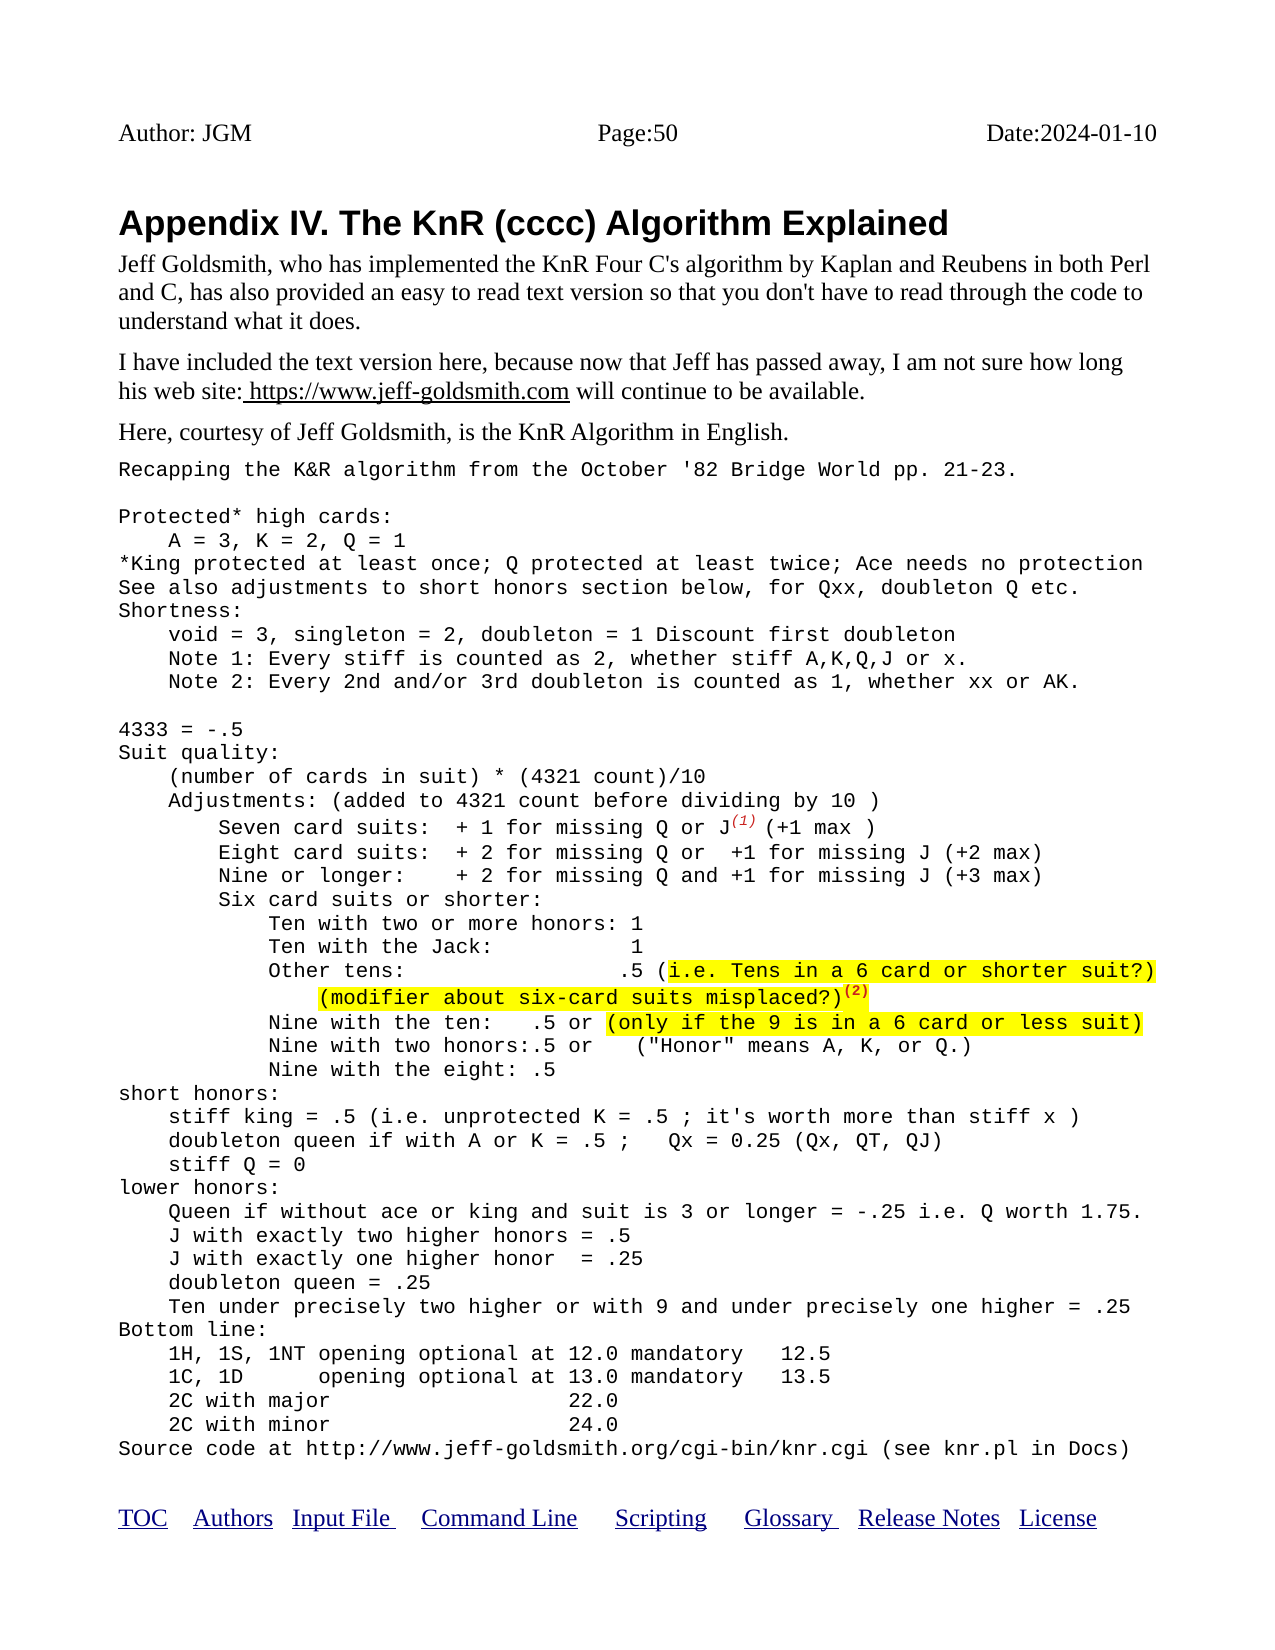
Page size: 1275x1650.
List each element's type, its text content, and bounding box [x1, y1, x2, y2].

subtitle Appendix IV. The KnR (cccc) Algorithm Explained [118, 202, 1157, 243]
text Protected* high cards: [118, 506, 1157, 529]
text Ten with the Jack: 1 [118, 936, 1157, 960]
text Source code at http://www.jeff-goldsmith.org/cgi-bin/knr.cgi (see knr.pl in Docs) [118, 1437, 1157, 1461]
text Nine with the ten: .5 or (only if the 9 is in a 6 card or less suit) [118, 1012, 1157, 1036]
text J with exactly two higher honors = .5 [118, 1225, 1157, 1248]
text 1C, 1D opening optional at 13.0 mandatory 13.5 [118, 1367, 1157, 1390]
text 4333 = -.5 [118, 719, 1157, 742]
text doubleton queen if with A or K = .5 ; Qx = 0.25 (Qx, QT, QJ) [118, 1130, 1157, 1154]
text Nine with two honors:.5 or ("Honor" means A, K, or Q.) [118, 1036, 1157, 1059]
text stiff Q = 0 [118, 1154, 1157, 1177]
text 1H, 1S, 1NT opening optional at 12.0 mandatory 12.5 [118, 1343, 1157, 1367]
text 2C with major 22.0 [118, 1390, 1157, 1414]
text Bottom line: [118, 1319, 1157, 1343]
text Shortness: [118, 601, 1157, 624]
text J with exactly one higher honor = .25 [118, 1248, 1157, 1272]
text short honors: [118, 1083, 1157, 1106]
text Note 1: Every stiff is counted as 2, whether stiff A,K,Q,J or x. [118, 648, 1157, 671]
text Note 2: Every 2nd and/or 3rd doubleton is counted as 1, whether xx or AK. [118, 671, 1157, 695]
text (number of cards in suit) * (4321 count)/10 [118, 766, 1157, 790]
text (modifier about six-card suits misplaced?)(2) [118, 983, 1157, 1012]
text Other tens: .5 (i.e. Tens in a 6 card or shorter suit?) [118, 960, 1157, 983]
text Ten with two or more honors: 1 [118, 913, 1157, 936]
text A = 3, K = 2, Q = 1 [118, 529, 1157, 553]
text lower honors: [118, 1177, 1157, 1201]
text Here, courtesy of Jeff Goldsmith, is the KnR Algorithm in English. [118, 417, 1157, 446]
text stiff king = .5 (i.e. unprotected K = .5 ; it's worth more than stiff x ) [118, 1106, 1157, 1130]
text *King protected at least once; Q protected at least twice; Ace needs no protection [118, 553, 1157, 577]
text Queen if without ace or king and suit is 3 or longer = -.25 i.e. Q worth 1.75. [118, 1201, 1157, 1225]
text Seven card suits: + 1 for missing Q or J(1) (+1 max ) [118, 813, 1157, 842]
text 2C with minor 24.0 [118, 1414, 1157, 1437]
text Recapping the K&R algorithm from the October '82 Bridge World pp. 21-23. [118, 459, 1157, 482]
text See also adjustments to short honors section below, for Qxx, doubleton Q etc. [118, 577, 1157, 601]
text Adjustments: (added to 4321 count before dividing by 10 ) [118, 790, 1157, 813]
text Eight card suits: + 2 for missing Q or +1 for missing J (+2 max) [118, 842, 1157, 865]
text Jeff Goldsmith, who has implemented the KnR Four C's algorithm by Kaplan and Reubens in both Perl and C, has also provided an easy to read text version so that you don't have to read through the code to understand what it does. [118, 249, 1157, 335]
text Nine with the eight: .5 [118, 1059, 1157, 1083]
text void = 3, singleton = 2, doubleton = 1 Discount first doubleton [118, 624, 1157, 648]
text Nine or longer: + 2 for missing Q and +1 for missing J (+3 max) [118, 865, 1157, 889]
text doubleton queen = .25 [118, 1272, 1157, 1296]
text I have included the text version here, because now that Jeff has passed away, I am not sure how long his web site: https://www.jeff-goldsmith.com will continue to be available. [118, 347, 1157, 405]
text Six card suits or shorter: [118, 889, 1157, 913]
text Ten under precisely two higher or with 9 and under precisely one higher = .25 [118, 1296, 1157, 1319]
text Suit quality: [118, 742, 1157, 766]
